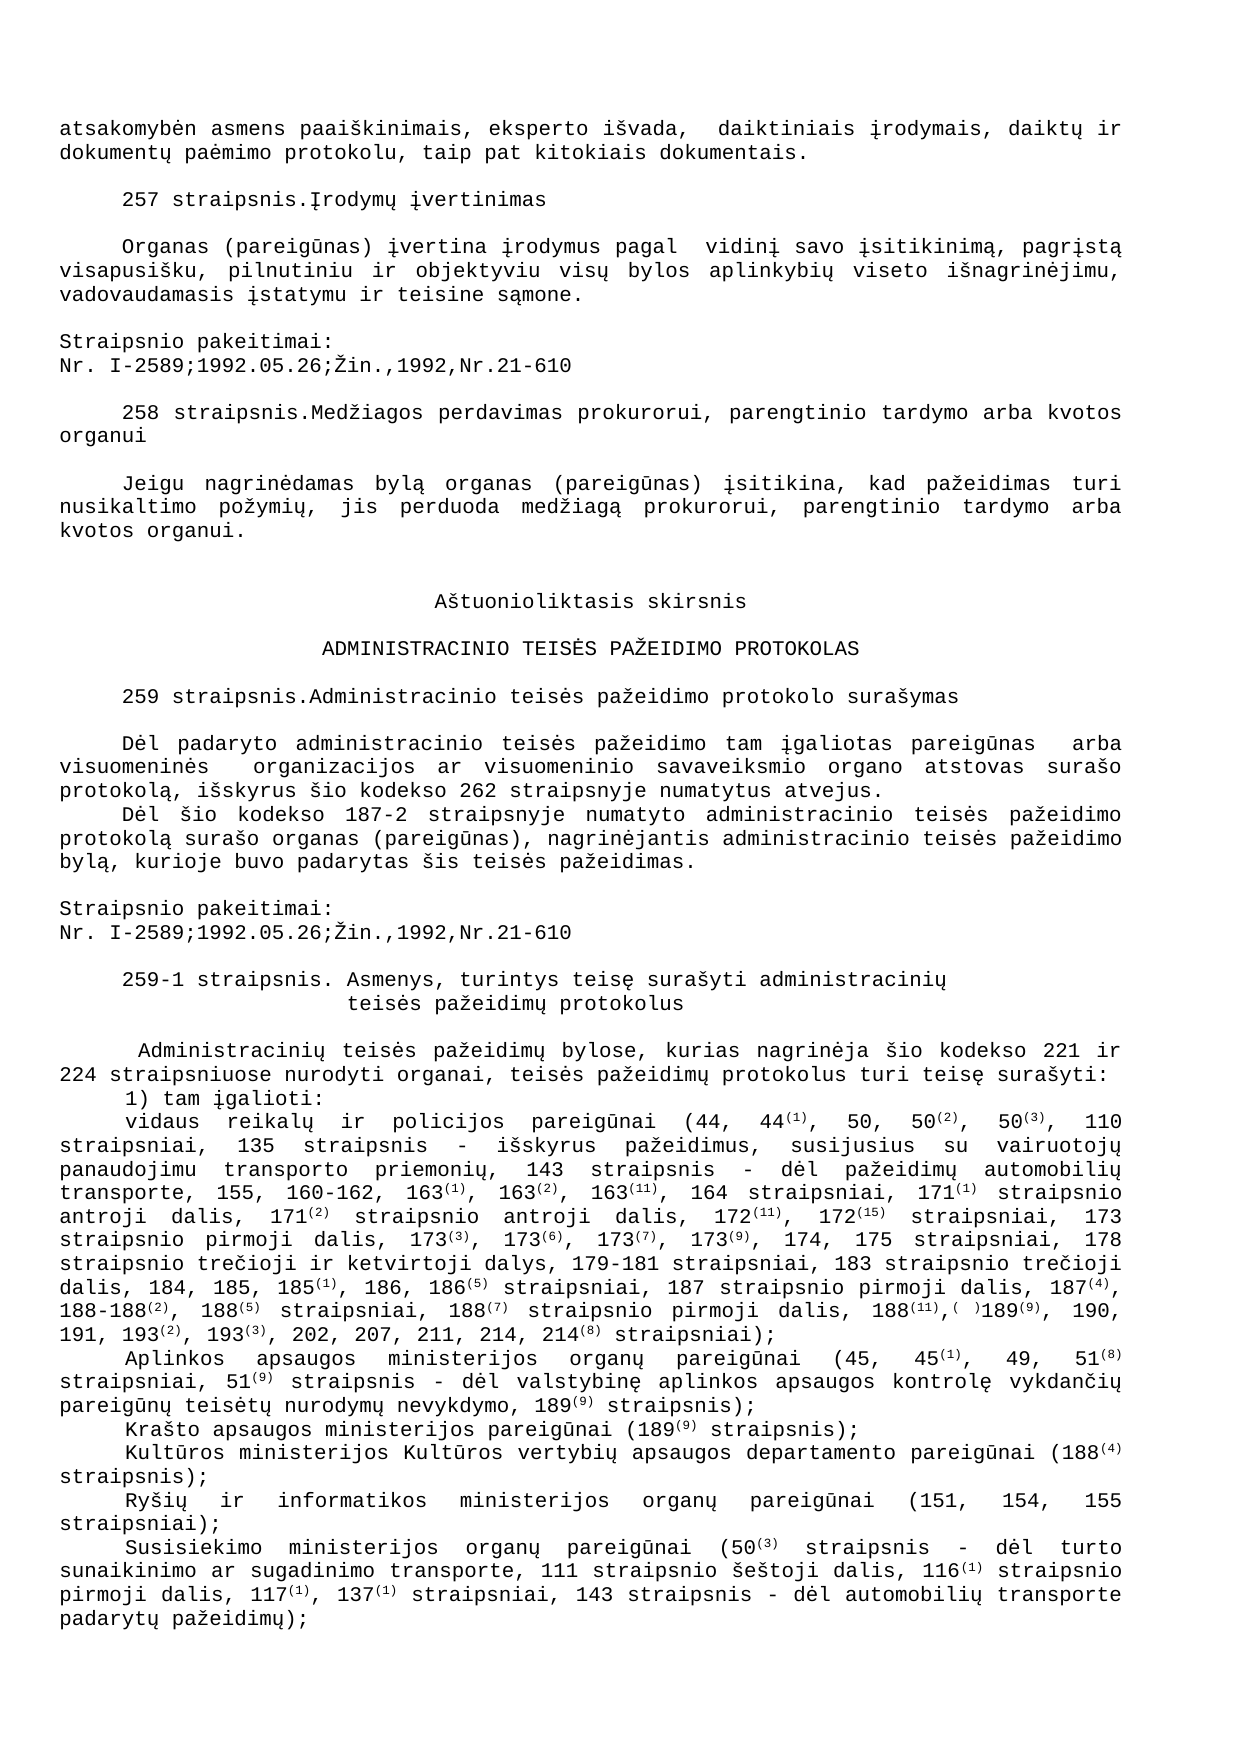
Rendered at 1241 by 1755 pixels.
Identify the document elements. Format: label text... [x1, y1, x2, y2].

text ADMINISTRACINIO TEISĖS PAŽEIDIMO PROTOKOLAS [59, 638, 1122, 662]
text Administracinių teisės pažeidimų bylose, kurias nagrinėja šio kodekso 221 ir 224 straipsniuose nurodyti organai, teisės pažeidimų protokolus turi teisę surašyti: [59, 1040, 1122, 1088]
text teisės pažeidimų protokolus [59, 993, 1122, 1017]
text vidaus reikalų ir policijos pareigūnai (44, 44(1), 50, 50(2), 50(3), 110 straipsniai, 135 straipsnis - išskyrus pažeidimus, susijusius su vairuotojų panaudojimu transporto priemonių, 143 straipsnis - dėl pažeidimų automobilių transporte, 155, 160-162, 163(1), 163(2), 163(11), 164 straipsniai, 171(1) straipsnio antroji dalis, 171(2) straipsnio antroji dalis, 172(11), 172(15) straipsniai, 173 straipsnio pirmoji dalis, 173(3), 173(6), 173(7), 173(9), 174, 175 straipsniai, 178 straipsnio trečioji ir ketvirtoji dalys, 179-181 straipsniai, 183 straipsnio trečioji dalis, 184, 185, 185(1), 186, 186(5) straipsniai, 187 straipsnio pirmoji dalis, 187(4), 188-188(2), 188(5) straipsniai, 188(7) straipsnio pirmoji dalis, 188(11),( )189(9), 190, 191, 193(2), 193(3), 202, 207, 211, 214, 214(8) straipsniai); [59, 1111, 1122, 1348]
text Jeigu nagrinėdamas bylą organas (pareigūnas) įsitikina, kad pažeidimas turi nusikaltimo požymių, jis perduoda medžiagą prokurorui, parengtinio tardymo arba kvotos organui. [59, 473, 1122, 544]
text 259-1 straipsnis. Asmenys, turintys teisę surašyti administracinių [59, 969, 1122, 993]
text Straipsnio pakeitimai: [59, 331, 1122, 354]
text atsakomybėn asmens paaiškinimais, eksperto išvada, daiktiniais įrodymais, daiktų ir dokumentų paėmimo protokolu, taip pat kitokiais dokumentais. [59, 118, 1122, 165]
text 1) tam įgalioti: [59, 1088, 1122, 1111]
text 259 straipsnis.Administracinio teisės pažeidimo protokolo surašymas [59, 686, 1122, 709]
text Straipsnio pakeitimai: [59, 898, 1122, 922]
text Dėl padaryto administracinio teisės pažeidimo tam įgaliotas pareigūnas arba visuomeninės organizacijos ar visuomeninio savaveiksmio organo atstovas surašo protokolą, išskyrus šio kodekso 262 straipsnyje numatytus atvejus. [59, 733, 1122, 804]
text Kultūros ministerijos Kultūros vertybių apsaugos departamento pareigūnai (188(4) straipsnis); [59, 1442, 1122, 1489]
text Aštuonioliktasis skirsnis [59, 591, 1122, 615]
text Organas (pareigūnas) įvertina įrodymus pagal vidinį savo įsitikinimą, pagrįstą visapusišku, pilnutiniu ir objektyviu visų bylos aplinkybių viseto išnagrinėjimu, vadovaudamasis įstatymu ir teisine sąmone. [59, 236, 1122, 307]
text 258 straipsnis.Medžiagos perdavimas prokurorui, parengtinio tardymo arba kvotos organui [59, 402, 1122, 449]
text Nr. I-2589;1992.05.26;Žin.,1992,Nr.21-610 [59, 354, 1122, 378]
text Susisiekimo ministerijos organų pareigūnai (50(3) straipsnis - dėl turto sunaikinimo ar sugadinimo transporte, 111 straipsnio šeštoji dalis, 116(1) straipsnio pirmoji dalis, 117(1), 137(1) straipsniai, 143 straipsnis - dėl automobilių transporte padarytų pažeidimų); [59, 1537, 1122, 1631]
text Aplinkos apsaugos ministerijos organų pareigūnai (45, 45(1), 49, 51(8) straipsniai, 51(9) straipsnis - dėl valstybinę aplinkos apsaugos kontrolę vykdančių pareigūnų teisėtų nurodymų nevykdymo, 189(9) straipsnis); [59, 1348, 1122, 1419]
text Nr. I-2589;1992.05.26;Žin.,1992,Nr.21-610 [59, 922, 1122, 946]
text Dėl šio kodekso 187-2 straipsnyje numatyto administracinio teisės pažeidimo protokolą surašo organas (pareigūnas), nagrinėjantis administracinio teisės pažeidimo bylą, kurioje buvo padarytas šis teisės pažeidimas. [59, 804, 1122, 875]
text 257 straipsnis.Įrodymų įvertinimas [59, 189, 1122, 213]
text Krašto apsaugos ministerijos pareigūnai (189(9) straipsnis); [59, 1419, 1122, 1442]
text Ryšių ir informatikos ministerijos organų pareigūnai (151, 154, 155 straipsniai); [59, 1489, 1122, 1537]
